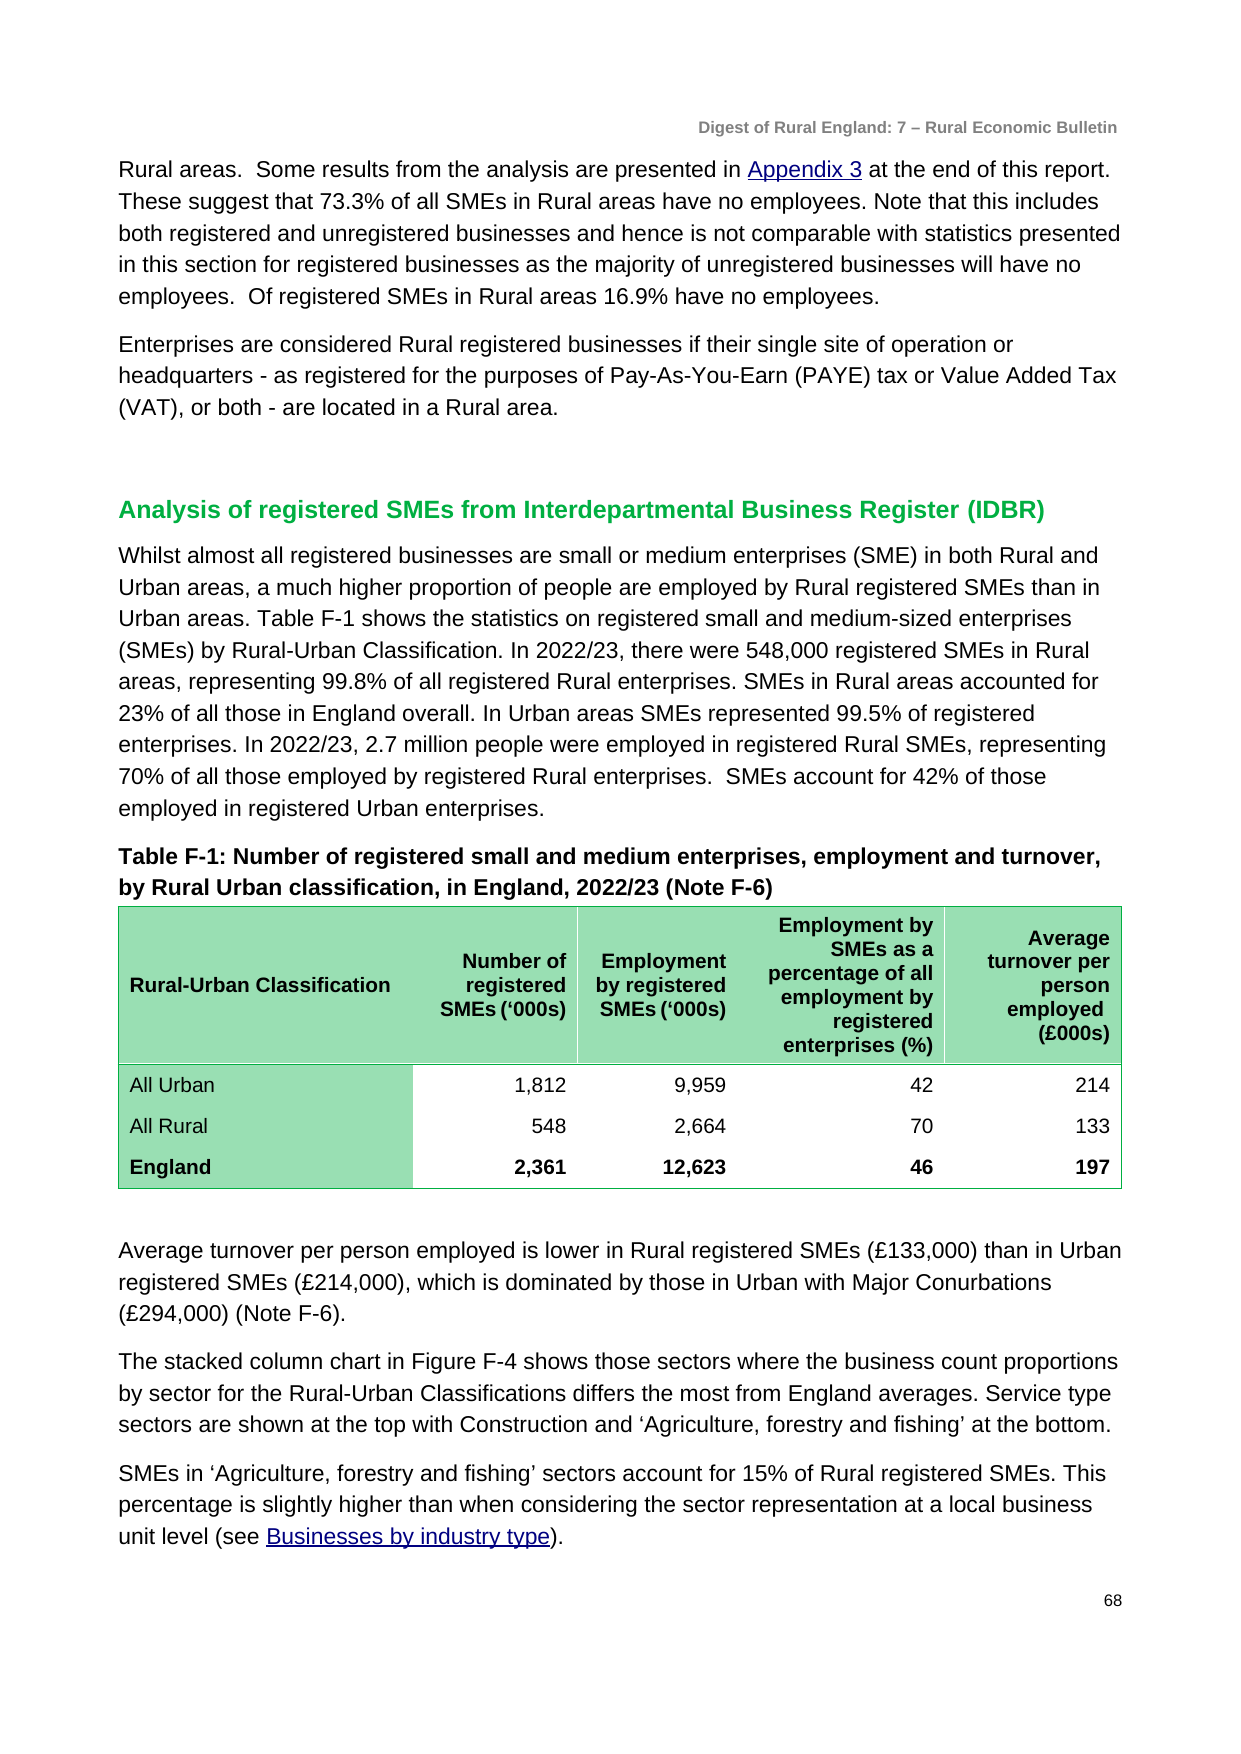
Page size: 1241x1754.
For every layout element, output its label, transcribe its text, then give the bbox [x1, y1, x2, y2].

text The stacked column chart in Figure F‑4 shows those sectors where the business count proportions by sector for the Rural-Urban Classifications differs the most from England averages. Service type sectors are shown at the top with Construction and ‘Agriculture, forestry and fishing’ at the bottom. [118, 1348, 1122, 1438]
table_cell 46 [737, 1146, 944, 1188]
table_cell 1,812 [413, 1065, 577, 1105]
table_cell England [119, 1146, 413, 1188]
table_cell All Rural [119, 1105, 413, 1146]
table_cell 2,664 [578, 1105, 737, 1146]
subtitle Analysis of registered SMEs from Interdepartmental Business Register (IDBR) [118, 495, 1122, 523]
text Whilst almost all registered businesses are small or medium enterprises (SME) in both Rural and Urban areas, a much higher proportion of people are employed by Rural registered SMEs than in Urban areas. Table F-1 shows the statistics on registered small and medium-sized enterprises (SMEs) by Rural-Urban Classification. In 2022/23, there were 548,000 registered SMEs in Rural areas, representing 99.8% of all registered Rural enterprises. SMEs in Rural areas accounted for 23% of all those in England overall. In Urban areas SMEs represented 99.5% of registered enterprises. In 2022/23, 2.7 million people were employed in registered Rural SMEs, representing 70% of all those employed by registered Rural enterprises. SMEs account for 42% of those employed in registered Urban enterprises. [118, 542, 1122, 821]
table_cell 214 [945, 1065, 1121, 1105]
table_cell 548 [413, 1105, 577, 1146]
table_header Number of registered SMEs (‘000s) [413, 907, 577, 1063]
table_cell 12,623 [578, 1146, 737, 1188]
table_header Rural-Urban Classification [119, 907, 413, 1063]
text SMEs in ‘Agriculture, forestry and fishing’ sectors account for 15% of Rural registered SMEs. This percentage is slightly higher than when considering the sector representation at a local business unit level (see Businesses by industry type). [118, 1459, 1122, 1549]
text Enterprises are considered Rural registered businesses if their single site of operation or headquarters - as registered for the purposes of Pay-As-You-Earn (PAYE) tax or Value Added Tax (VAT), or both - are located in a Rural area. [118, 331, 1122, 420]
text Table F‑1: Number of registered small and medium enterprises, employment and turnover, by Rural Urban classification, in England, 2022/23 (Note F-6) [118, 843, 1122, 901]
table_cell 9,959 [578, 1065, 737, 1105]
table_header Employment by registered SMEs (‘000s) [578, 907, 737, 1063]
table_header Average turnover per person employed (£000s) [945, 907, 1121, 1063]
table_cell 197 [945, 1146, 1121, 1188]
text Rural areas. Some results from the analysis are presented in Appendix 3 at the end of this report. These suggest that 73.3% of all SMEs in Rural areas have no employees. Note that this includes both registered and unregistered businesses and hence is not comparable with statistics presented in this section for registered businesses as the majority of unregistered businesses will have no employees. Of registered SMEs in Rural areas 16.9% have no employees. [118, 156, 1122, 309]
table_cell 70 [737, 1105, 944, 1146]
table_cell All Urban [119, 1065, 413, 1105]
table_cell 42 [737, 1065, 944, 1105]
table_cell 2,361 [413, 1146, 577, 1188]
text Average turnover per person employed is lower in Rural registered SMEs (£133,000) than in Urban registered SMEs (£214,000), which is dominated by those in Urban with Major Conurbations (£294,000) (Note F-6). [118, 1237, 1122, 1326]
table_header Employment by SMEs as a percentage of all employment by registered enterprises (%) [737, 907, 944, 1063]
table_cell 133 [945, 1105, 1121, 1146]
